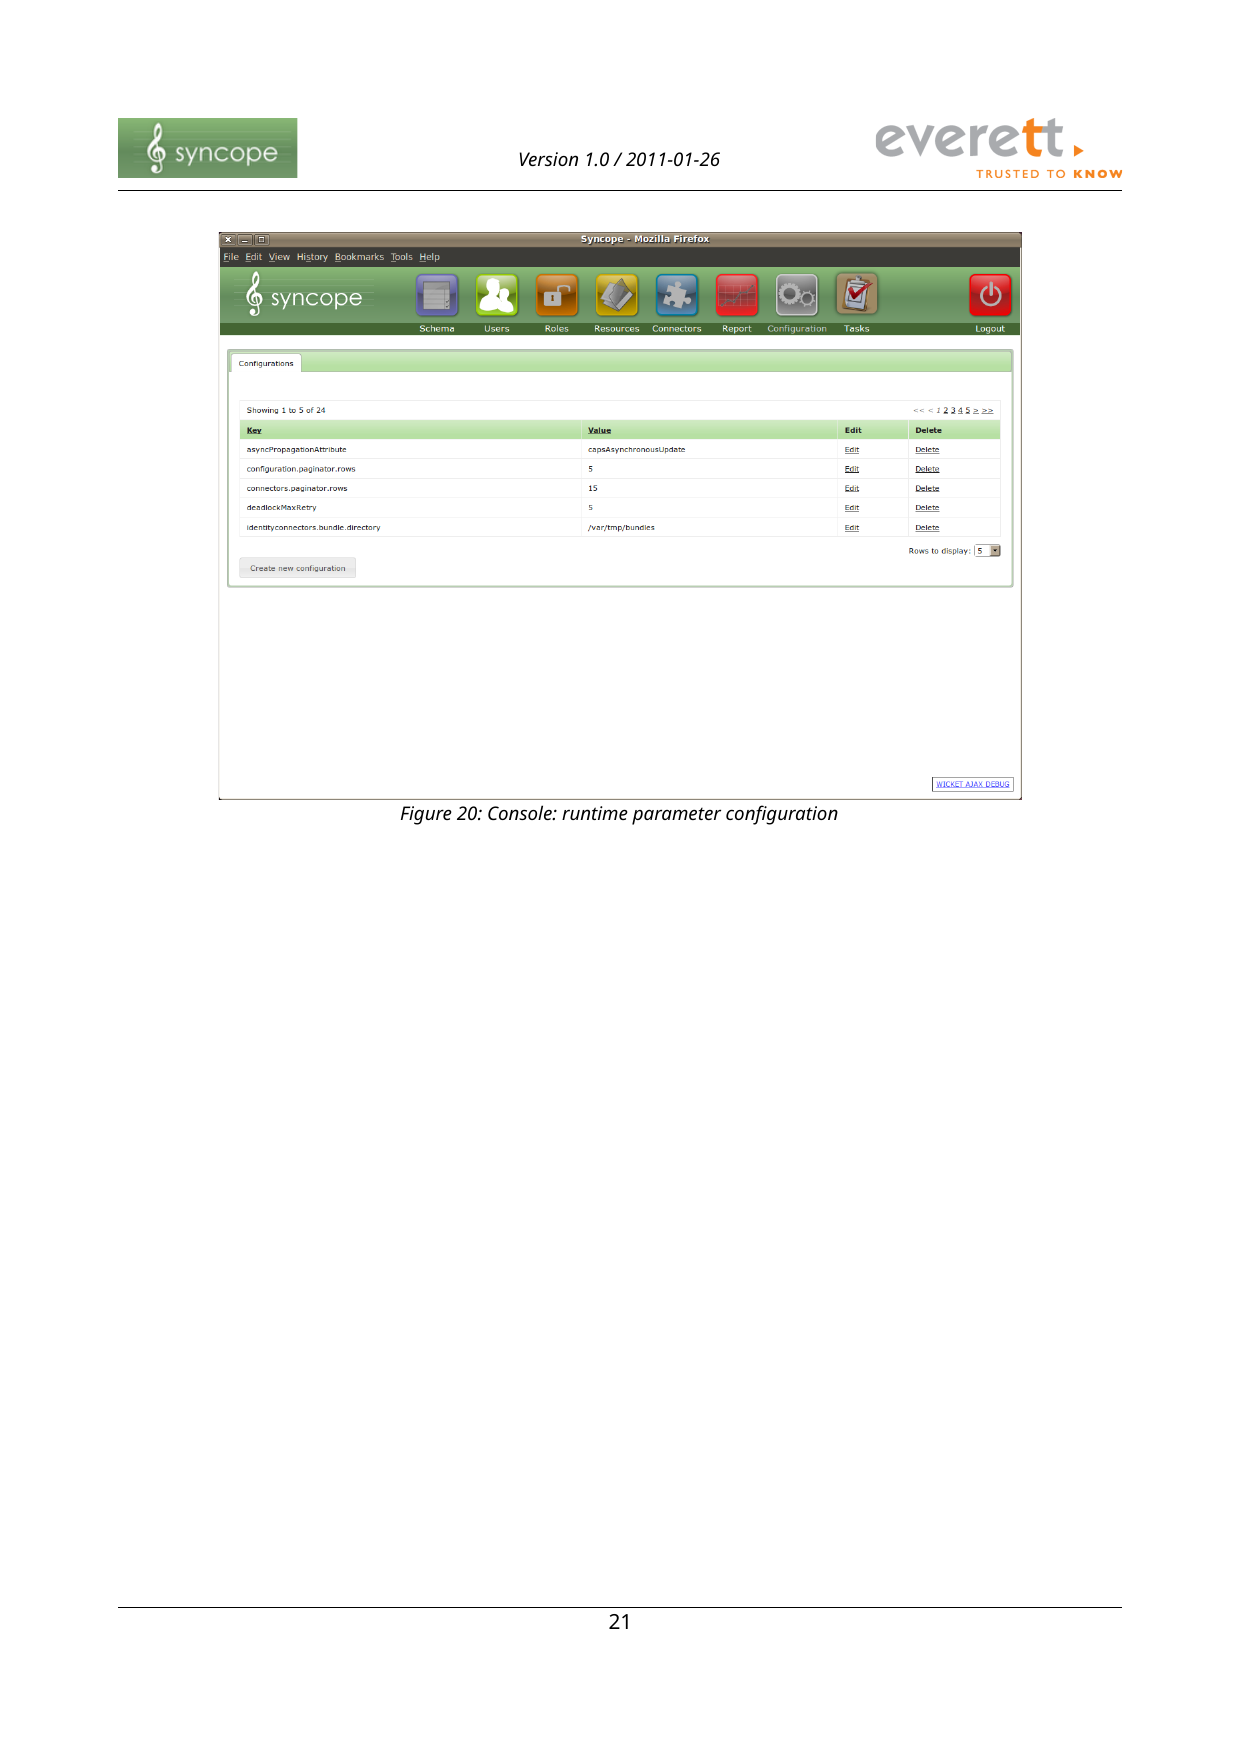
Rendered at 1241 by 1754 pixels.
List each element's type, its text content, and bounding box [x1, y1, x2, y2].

picture [118, 118, 298, 178]
text Figure 20: Console: runtime parameter configuration [218, 800, 1022, 825]
picture [875, 118, 1123, 178]
picture [218, 232, 1022, 800]
